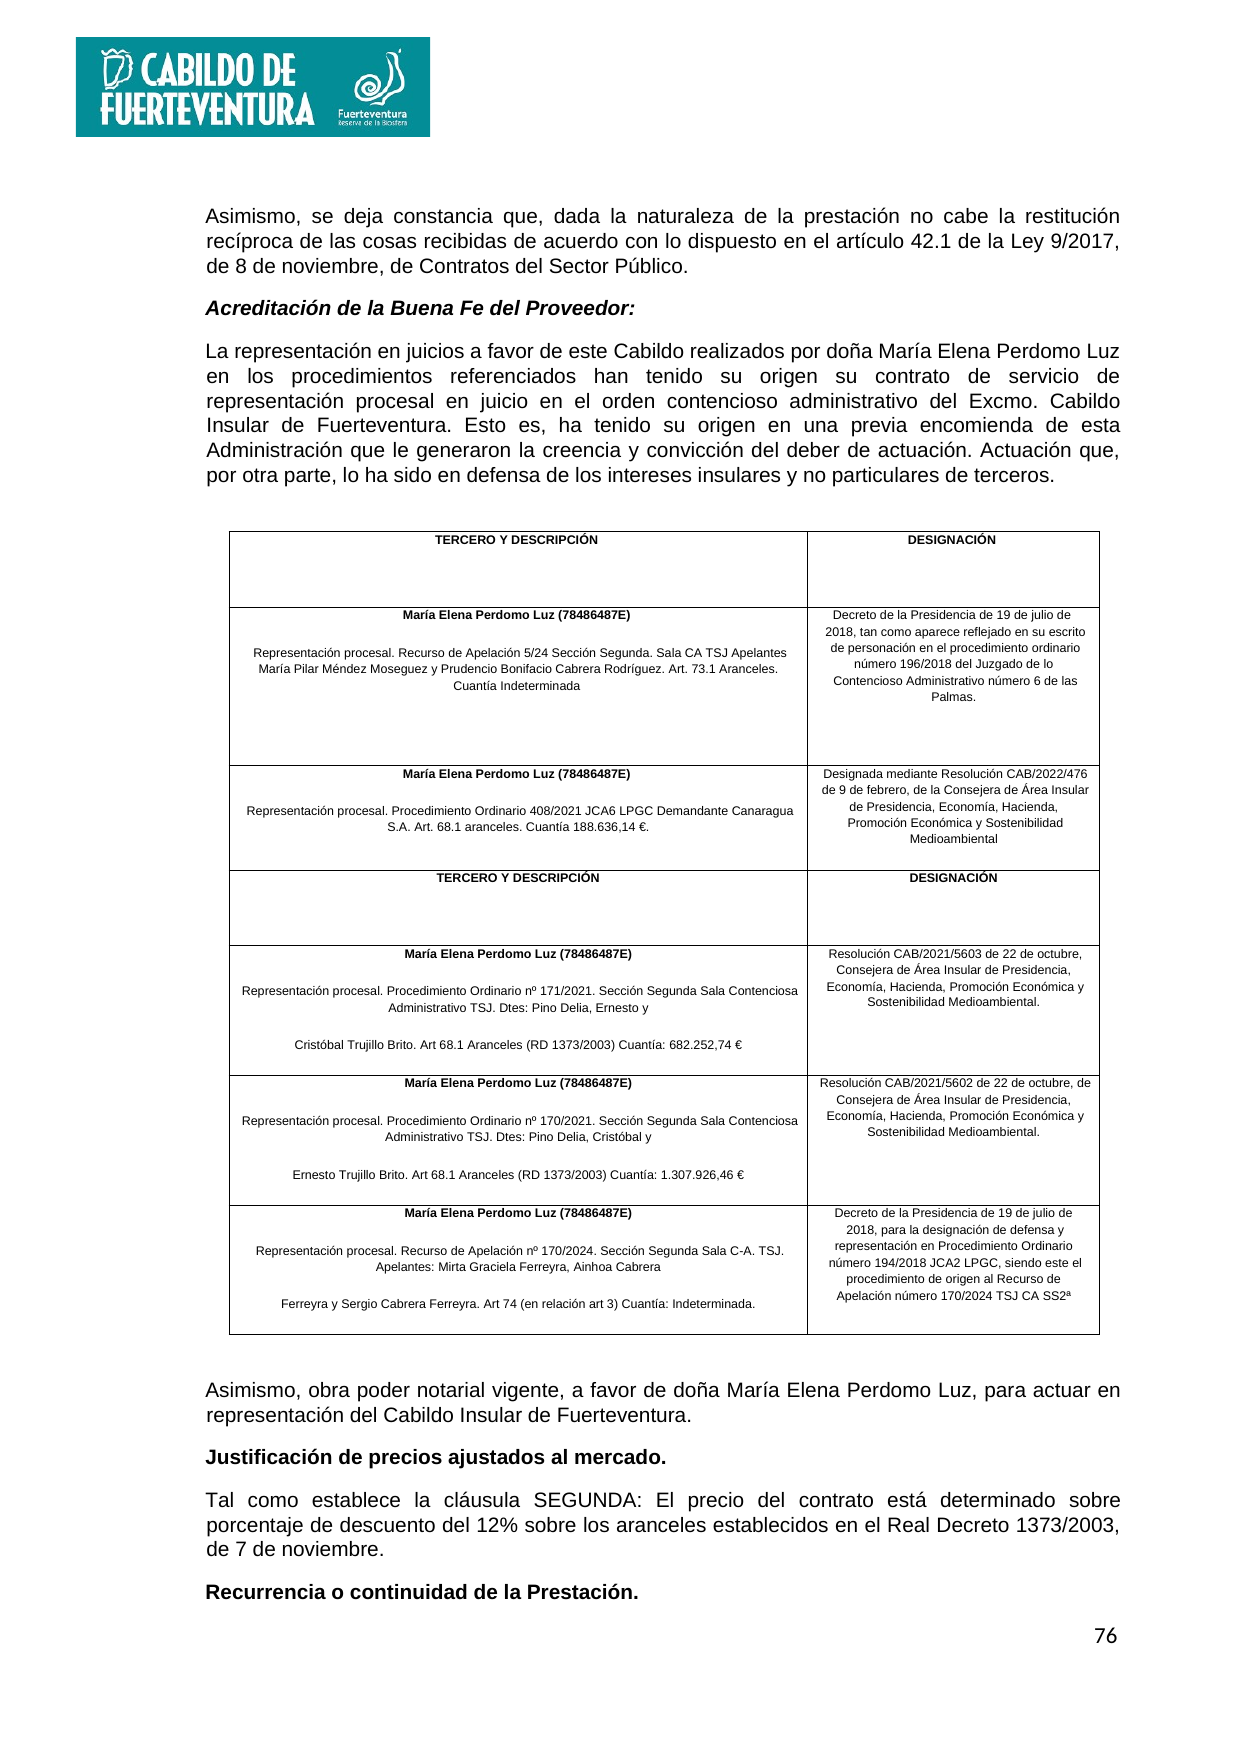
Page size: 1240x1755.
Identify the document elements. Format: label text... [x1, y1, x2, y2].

table_cell Designada mediante Resolución CAB/2022/476 de 9 de febrero, de la Consejera de Área Insular de Presidencia, Economía, Hacienda, Promoción Económica y Sostenibilidad Medioambiental [808, 766, 1099, 870]
table_cell María Elena Perdomo Luz (78486487E) Representación procesal. Recurso de Apelación nº 170/2024. Sección Segunda Sala C-A. TSJ. Apelantes: Mirta Graciela Ferreyra, Ainhoa Cabrera Ferreyra y Sergio Cabrera Ferreyra. Art 74 (en relación art 3) Cuantía: Indeterminada. [230, 1206, 807, 1334]
text Justificación de precios ajustados al mercado. [205, 1445, 1123, 1469]
table_cell DESIGNACIÓN [808, 871, 1099, 945]
text Asimismo, obra poder notarial vigente, a favor de doña María Elena Perdomo Luz, para actuar en representación del Cabildo Insular de Fuerteventura. [205, 1378, 1122, 1427]
table_cell Decreto de la Presidencia de 19 de julio de 2018, tan como aparece reflejado en su escrito de personación en el procedimiento ordinario número 196/2018 del Juzgado de lo Contencioso Administrativo número 6 de las Palmas. [808, 608, 1099, 765]
table_cell María Elena Perdomo Luz (78486487E) Representación procesal. Procedimiento Ordinario 408/2021 JCA6 LPGC Demandante Canaragua S.A. Art. 68.1 aranceles. Cuantía 188.636,14 €. [230, 766, 807, 870]
table_cell María Elena Perdomo Luz (78486487E) Representación procesal. Procedimiento Ordinario nº 171/2021. Sección Segunda Sala Contenciosa Administrativo TSJ. Dtes: Pino Delia, Ernesto y Cristóbal Trujillo Brito. Art 68.1 Aranceles (RD 1373/2003) Cuantía: 682.252,74 € [230, 946, 807, 1075]
table_cell Resolución CAB/2021/5603 de 22 de octubre, Consejera de Área Insular de Presidencia, Economía, Hacienda, Promoción Económica y Sostenibilidad Medioambiental. [808, 946, 1099, 1075]
text Acreditación de la Buena Fe del Proveedor: [205, 296, 1123, 320]
table_cell María Elena Perdomo Luz (78486487E) Representación procesal. Recurso de Apelación 5/24 Sección Segunda. Sala CA TSJ Apelantes María Pilar Méndez Moseguez y Prudencio Bonifacio Cabrera Rodríguez. Art. 73.1 Aranceles. Cuantía Indeterminada [230, 608, 807, 765]
table_header TERCERO Y DESCRIPCIÓN [230, 532, 807, 607]
table_cell Resolución CAB/2021/5602 de 22 de octubre, de Consejera de Área Insular de Presidencia, Economía, Hacienda, Promoción Económica y Sostenibilidad Medioambiental. [808, 1076, 1099, 1204]
text Asimismo, se deja constancia que, dada la naturaleza de la prestación no cabe la restitución recíproca de las cosas recibidas de acuerdo con lo dispuesto en el artículo 42.1 de la Ley 9/2017, de 8 de noviembre, de Contratos del Sector Público. [205, 204, 1122, 278]
text Tal como establece la cláusula SEGUNDA: El precio del contrato está determinado sobre porcentaje de descuento del 12% sobre los aranceles establecidos en el Real Decreto 1373/2003, de 7 de noviembre. [205, 1487, 1122, 1561]
table_cell TERCERO Y DESCRIPCIÓN [230, 871, 807, 945]
table_cell Decreto de la Presidencia de 19 de julio de 2018, para la designación de defensa y representación en Procedimiento Ordinario número 194/2018 JCA2 LPGC, siendo este el procedimiento de origen al Recurso de Apelación número 170/2024 TSJ CA SS2ª [808, 1206, 1099, 1334]
text La representación en juicios a favor de este Cabildo realizados por doña María Elena Perdomo Luz en los procedimientos referenciados han tenido su origen su contrato de servicio de representación procesal en juicio en el orden contencioso administrativo del Excmo. Cabildo Insular de Fuerteventura. Esto es, ha tenido su origen en una previa encomienda de esta Administración que le generaron la creencia y convicción del deber de actuación. Actuación que, por otra parte, lo ha sido en defensa de los intereses insulares y no particulares de terceros. [205, 339, 1122, 487]
text Recurrencia o continuidad de la Prestación. [205, 1579, 1123, 1603]
table_cell María Elena Perdomo Luz (78486487E) Representación procesal. Procedimiento Ordinario nº 170/2021. Sección Segunda Sala Contenciosa Administrativo TSJ. Dtes: Pino Delia, Cristóbal y Ernesto Trujillo Brito. Art 68.1 Aranceles (RD 1373/2003) Cuantía: 1.307.926,46 € [230, 1076, 807, 1204]
table_header DESIGNACIÓN [808, 532, 1099, 607]
